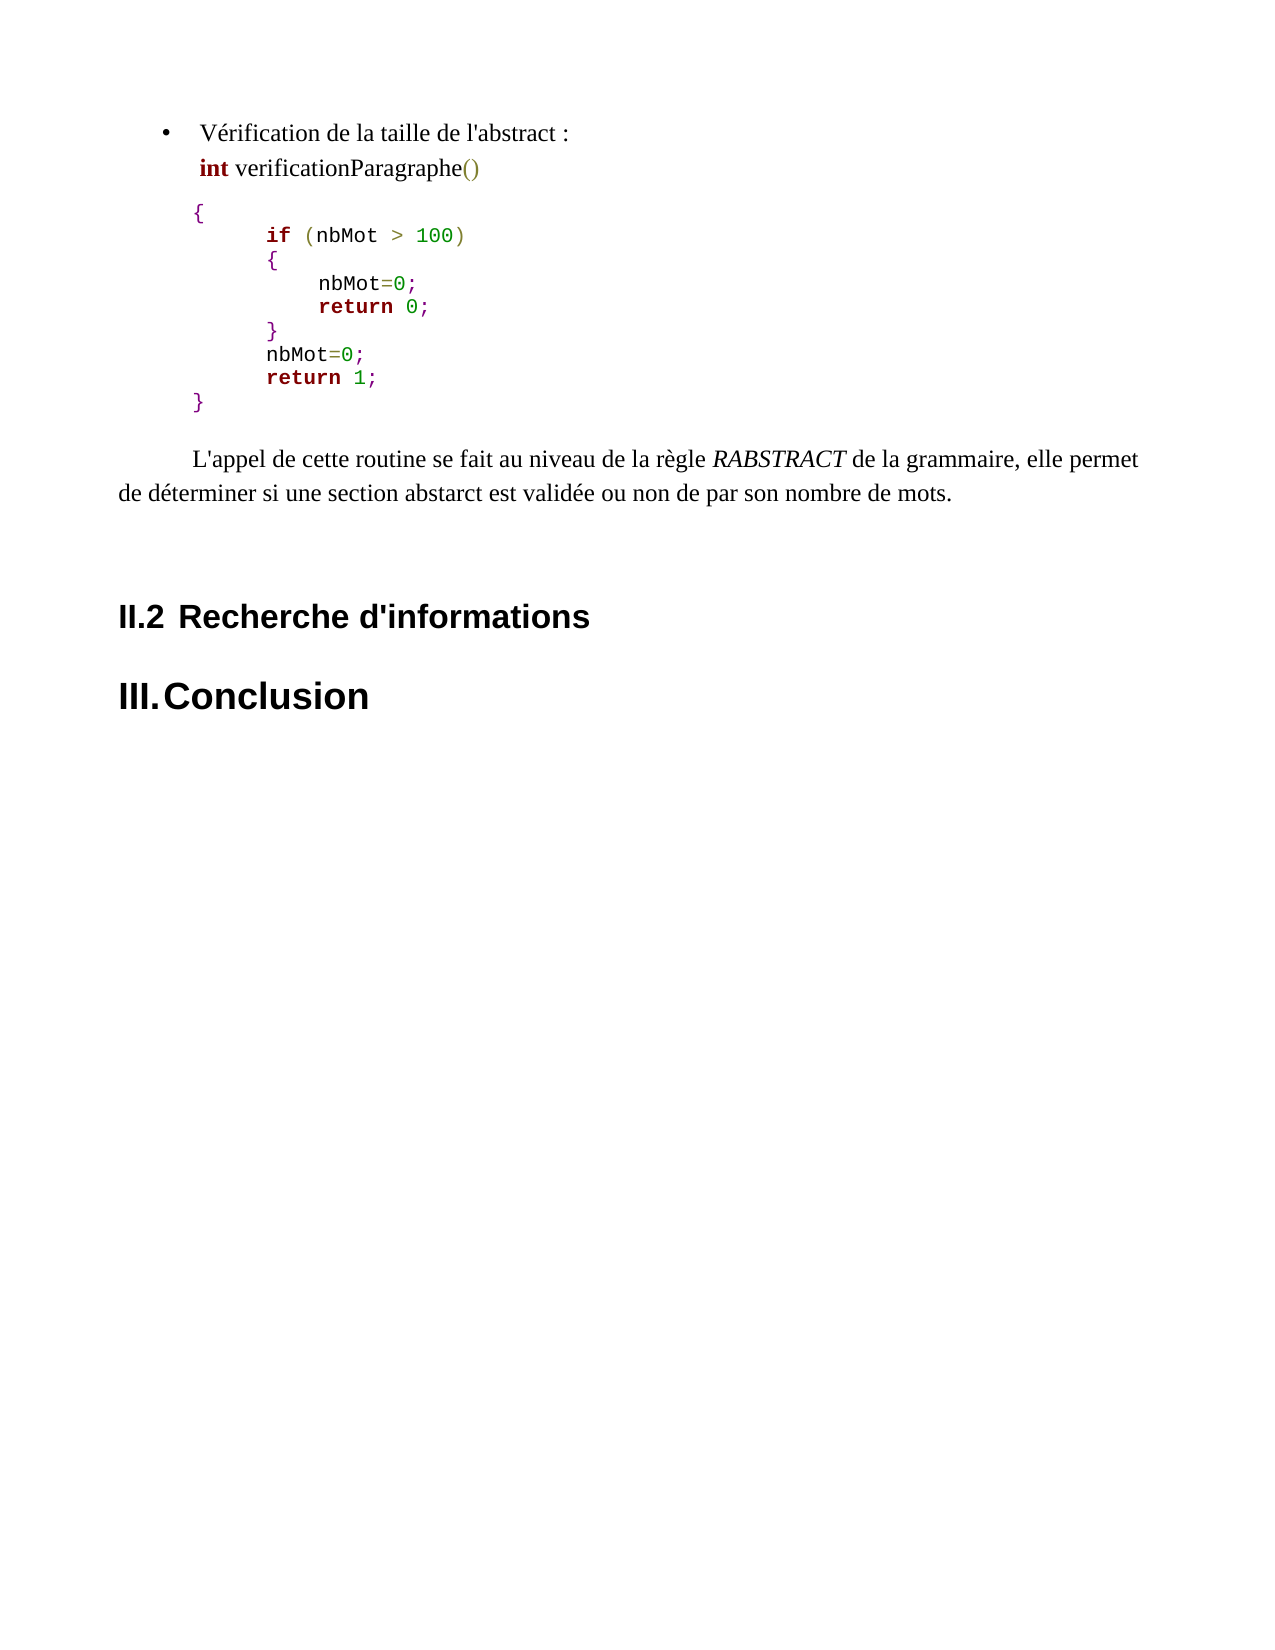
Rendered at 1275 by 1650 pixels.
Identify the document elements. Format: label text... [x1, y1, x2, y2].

text nbMot=0; [118, 273, 1157, 296]
list Vérification de la taille de l'abstract : int verificationParagraphe() [162, 118, 1157, 181]
subtitle Conclusion [118, 673, 1157, 717]
text } [118, 391, 1157, 414]
text return 0; [118, 296, 1157, 320]
text if (nbMot > 100) [118, 225, 1157, 249]
text } [118, 320, 1157, 343]
text { [118, 249, 1157, 273]
text nbMot=0; [118, 343, 1157, 367]
subtitle Recherche d'informations [118, 597, 1157, 636]
text { [118, 202, 1157, 225]
text L'appel de cette routine se fait au niveau de la règle RABSTRACT de la grammaire, elle permet de déterminer si une section abstarct est validée ou non de par son nombre de mots. [118, 444, 1157, 507]
text return 1; [118, 367, 1157, 391]
